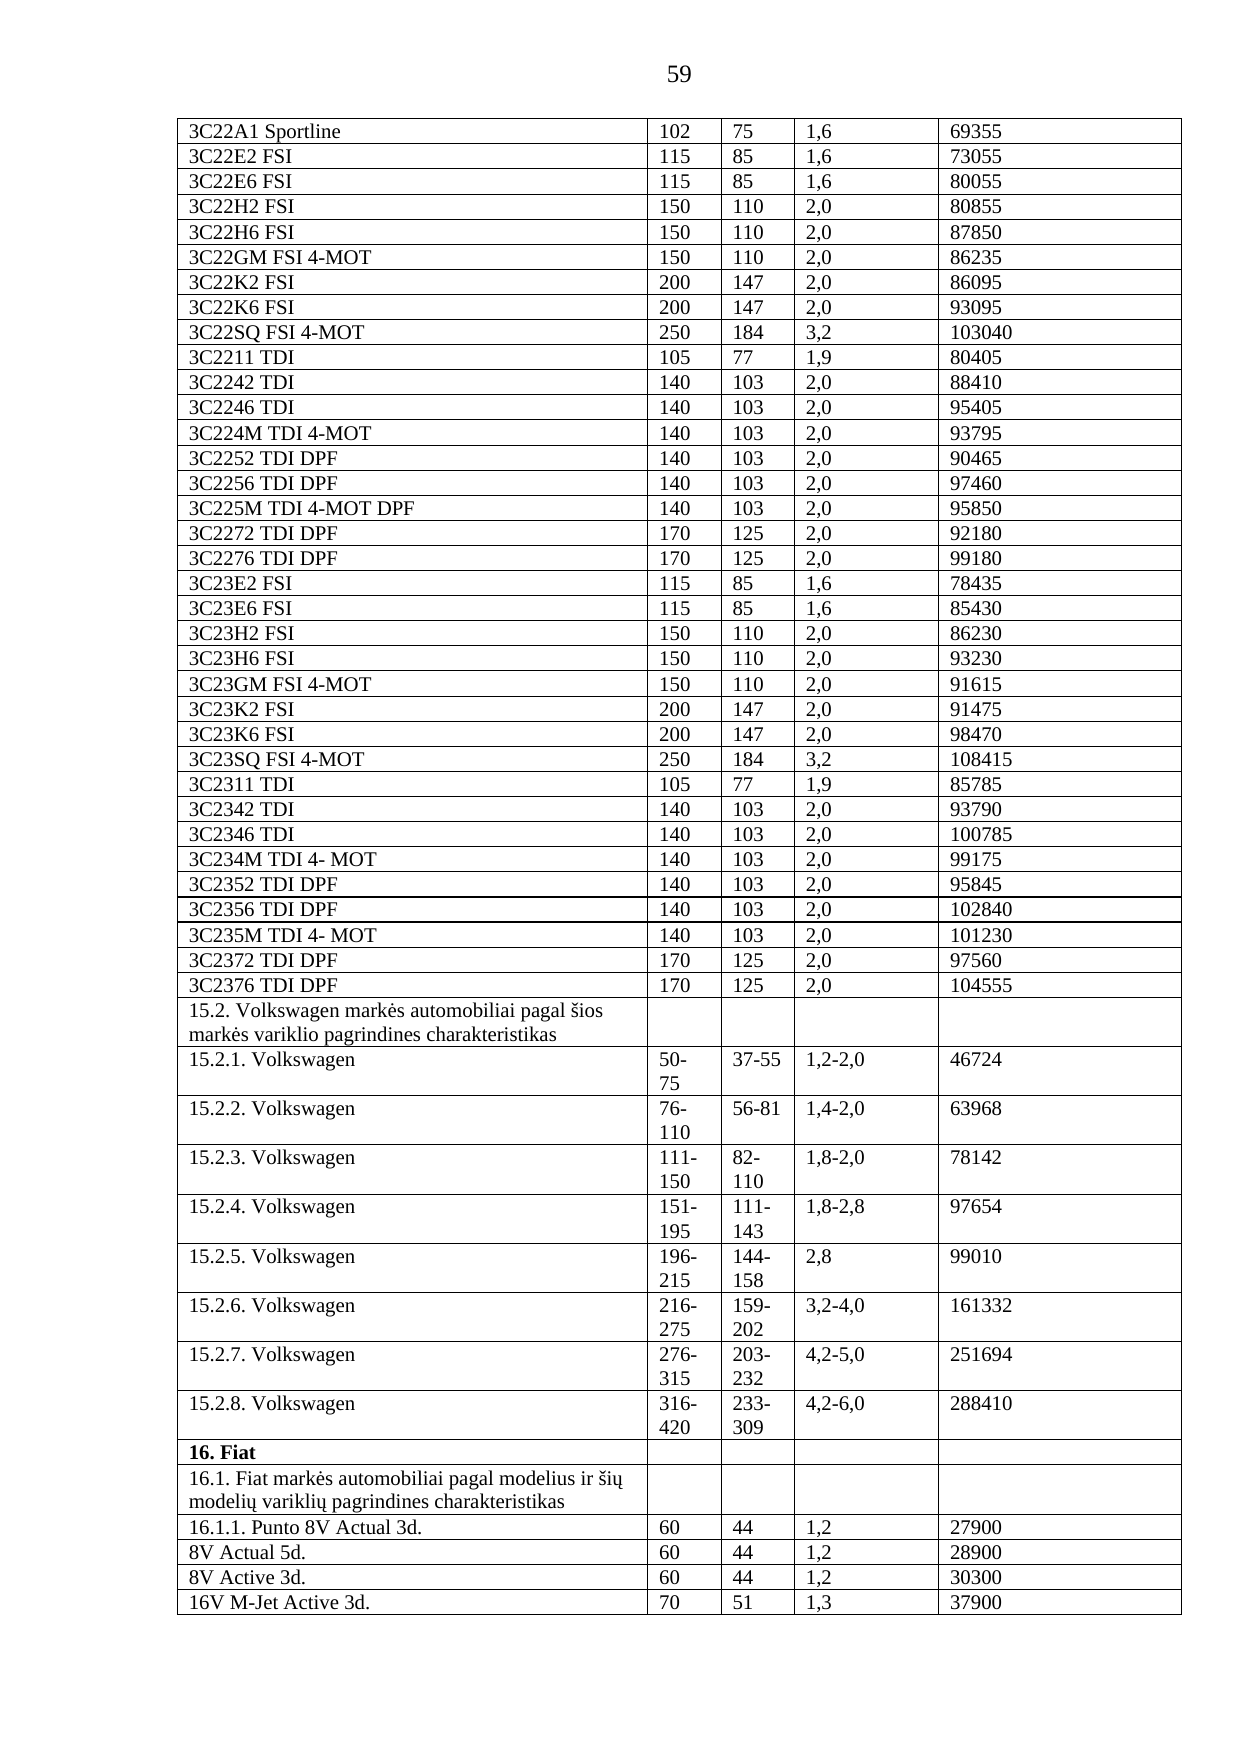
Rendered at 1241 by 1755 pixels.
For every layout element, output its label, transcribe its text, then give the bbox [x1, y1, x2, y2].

table_cell 1,2 [795, 1515, 938, 1539]
table_cell 184 [722, 320, 794, 344]
table_cell 170 [648, 973, 721, 997]
table_cell 78435 [939, 571, 1181, 595]
table_cell 1,2 [795, 1565, 938, 1589]
table_cell 8V Actual 5d. [178, 1540, 647, 1564]
table_cell 115 [648, 571, 721, 595]
table_cell 103 [722, 420, 794, 444]
table_cell 2,0 [795, 295, 938, 319]
table_cell 140 [648, 471, 721, 495]
table_cell 104555 [939, 973, 1181, 997]
table_cell 103 [722, 847, 794, 871]
table_cell 75 [722, 119, 794, 143]
table_cell 2,0 [795, 220, 938, 244]
table_cell 86095 [939, 270, 1181, 294]
table_cell 103 [722, 446, 794, 469]
table_cell 103040 [939, 320, 1181, 344]
table_cell 2,0 [795, 270, 938, 294]
table_cell 3,2-4,0 [795, 1293, 938, 1341]
table_cell 316-420 [648, 1391, 721, 1439]
table_cell 60 [648, 1540, 721, 1564]
table_cell 203-232 [722, 1342, 794, 1390]
table_cell 3C22SQ FSI 4-MOT [178, 320, 647, 344]
table_cell 2,0 [795, 395, 938, 419]
table_cell 3C23K6 FSI [178, 722, 647, 746]
table_cell 110 [722, 621, 794, 645]
table_cell 105 [648, 345, 721, 369]
table_cell 85 [722, 144, 794, 168]
table_cell 3C2352 TDI DPF [178, 872, 647, 896]
table_cell 3C23E2 FSI [178, 571, 647, 595]
table_cell 150 [648, 621, 721, 645]
table_cell 170 [648, 521, 721, 545]
table_cell 3C224M TDI 4-MOT [178, 420, 647, 444]
table_cell 78142 [939, 1145, 1181, 1193]
table_cell 1,8-2,0 [795, 1145, 938, 1193]
table_cell 73055 [939, 144, 1181, 168]
table_cell 101230 [939, 923, 1181, 947]
table_cell 2,0 [795, 546, 938, 570]
table_cell 1,6 [795, 119, 938, 143]
table_cell 3C2372 TDI DPF [178, 948, 647, 972]
table_cell 3,2 [795, 320, 938, 344]
table_cell 140 [648, 446, 721, 469]
table_cell 103 [722, 395, 794, 419]
table_cell 2,0 [795, 245, 938, 269]
table_cell 276-315 [648, 1342, 721, 1390]
table_cell 1,3 [795, 1590, 938, 1614]
table_cell 250 [648, 747, 721, 771]
table_cell 85 [722, 571, 794, 595]
table_cell 3C2211 TDI [178, 345, 647, 369]
table_cell 1,6 [795, 144, 938, 168]
table_cell 251694 [939, 1342, 1181, 1390]
table_cell 103 [722, 496, 794, 520]
table_cell 103 [722, 898, 794, 921]
table_cell 147 [722, 295, 794, 319]
table_cell 105 [648, 772, 721, 796]
table_cell 108415 [939, 747, 1181, 771]
table_cell 2,0 [795, 671, 938, 696]
table_cell 140 [648, 395, 721, 419]
table_cell 2,0 [795, 948, 938, 972]
table_cell [939, 1440, 1181, 1464]
table_cell 27900 [939, 1515, 1181, 1539]
table_cell 1,4-2,0 [795, 1096, 938, 1144]
table_cell 2,0 [795, 446, 938, 469]
table_cell 150 [648, 195, 721, 218]
table_cell 147 [722, 697, 794, 721]
table_cell 2,0 [795, 973, 938, 997]
table_cell 8V Active 3d. [178, 1565, 647, 1589]
table_cell 95405 [939, 395, 1181, 419]
table_cell 2,0 [795, 471, 938, 495]
table_cell 60 [648, 1515, 721, 1539]
table_cell [648, 998, 721, 1046]
table_cell 150 [648, 245, 721, 269]
table_cell 93230 [939, 646, 1181, 670]
table_cell 1,9 [795, 345, 938, 369]
table_cell 15.2.8. Volkswagen [178, 1391, 647, 1439]
table_cell 2,0 [795, 923, 938, 947]
table_cell 3C23H2 FSI [178, 621, 647, 645]
table_cell 85785 [939, 772, 1181, 796]
table_cell 3C2311 TDI [178, 772, 647, 796]
table_cell 115 [648, 169, 721, 193]
table_cell 3C23K2 FSI [178, 697, 647, 721]
table_cell 4,2-6,0 [795, 1391, 938, 1439]
table_cell 3C2342 TDI [178, 797, 647, 821]
table_cell [795, 1440, 938, 1464]
table_cell 15.2.7. Volkswagen [178, 1342, 647, 1390]
table_cell 15.2.3. Volkswagen [178, 1145, 647, 1193]
table_cell 2,0 [795, 195, 938, 218]
table_cell 103 [722, 872, 794, 896]
table_cell 3C23H6 FSI [178, 646, 647, 670]
table_cell 28900 [939, 1540, 1181, 1564]
table_cell 111-150 [648, 1145, 721, 1193]
table_cell 44 [722, 1540, 794, 1564]
table_cell 103 [722, 822, 794, 846]
table_cell 3C23SQ FSI 4-MOT [178, 747, 647, 771]
table_cell 97560 [939, 948, 1181, 972]
table_cell 103 [722, 471, 794, 495]
table_cell 3C23GM FSI 4-MOT [178, 671, 647, 696]
table_cell 125 [722, 546, 794, 570]
table_cell 161332 [939, 1293, 1181, 1341]
table_cell 3C22GM FSI 4-MOT [178, 245, 647, 269]
table_cell 103 [722, 923, 794, 947]
table_cell 2,0 [795, 496, 938, 520]
table_cell 16.1. Fiat markės automobiliai pagal modelius ir šių modelių variklių pagrindines charakteristikas [178, 1465, 647, 1513]
table_cell 2,0 [795, 872, 938, 896]
table_cell 63968 [939, 1096, 1181, 1144]
table_cell 86230 [939, 621, 1181, 645]
table_cell 3C2242 TDI [178, 370, 647, 394]
table_cell 1,6 [795, 596, 938, 620]
table_cell 140 [648, 420, 721, 444]
table_cell 15.2.4. Volkswagen [178, 1195, 647, 1243]
table_cell 111-143 [722, 1195, 794, 1243]
table_cell 86235 [939, 245, 1181, 269]
table_cell 2,0 [795, 722, 938, 746]
table_cell 3C225M TDI 4-MOT DPF [178, 496, 647, 520]
table_cell 147 [722, 270, 794, 294]
table_cell 3C2376 TDI DPF [178, 973, 647, 997]
table_cell 3C2256 TDI DPF [178, 471, 647, 495]
table_cell [722, 998, 794, 1046]
table_cell 159-202 [722, 1293, 794, 1341]
table_cell 3,2 [795, 747, 938, 771]
table_cell 46724 [939, 1047, 1181, 1095]
table_cell 140 [648, 822, 721, 846]
table_cell 97654 [939, 1195, 1181, 1243]
table_cell [795, 998, 938, 1046]
table_cell 200 [648, 270, 721, 294]
table_cell 2,0 [795, 370, 938, 394]
table_cell 102 [648, 119, 721, 143]
table_cell 140 [648, 370, 721, 394]
table_cell 37-55 [722, 1047, 794, 1095]
table_cell 250 [648, 320, 721, 344]
table_cell 3C22E2 FSI [178, 144, 647, 168]
table_cell 2,0 [795, 646, 938, 670]
table_cell 103 [722, 370, 794, 394]
table_cell 3C2356 TDI DPF [178, 898, 647, 921]
table_cell 1,8-2,8 [795, 1195, 938, 1243]
table_cell 16. Fiat [178, 1440, 647, 1464]
table_cell 15.2.6. Volkswagen [178, 1293, 647, 1341]
table_cell 93095 [939, 295, 1181, 319]
table_cell 3C2252 TDI DPF [178, 446, 647, 469]
table_cell [722, 1440, 794, 1464]
table_cell 150 [648, 220, 721, 244]
table_cell 3C2272 TDI DPF [178, 521, 647, 545]
table_cell 103 [722, 797, 794, 821]
table_cell 140 [648, 797, 721, 821]
table_cell 2,0 [795, 822, 938, 846]
table_cell 16V M-Jet Active 3d. [178, 1590, 647, 1614]
table_cell 87850 [939, 220, 1181, 244]
table_cell 3C22K6 FSI [178, 295, 647, 319]
table_cell [648, 1440, 721, 1464]
table_cell 200 [648, 295, 721, 319]
table_cell 93790 [939, 797, 1181, 821]
table_cell 60 [648, 1565, 721, 1589]
table_cell 3C234M TDI 4- MOT [178, 847, 647, 871]
table_cell 115 [648, 596, 721, 620]
table_cell 93795 [939, 420, 1181, 444]
table_cell 2,0 [795, 697, 938, 721]
table_cell 85430 [939, 596, 1181, 620]
table_cell 51 [722, 1590, 794, 1614]
table_cell 144-158 [722, 1244, 794, 1292]
table_cell 15.2.1. Volkswagen [178, 1047, 647, 1095]
table_cell 30300 [939, 1565, 1181, 1589]
table_cell 1,2-2,0 [795, 1047, 938, 1095]
table_cell 3C22H6 FSI [178, 220, 647, 244]
table_cell 125 [722, 948, 794, 972]
table_cell 99010 [939, 1244, 1181, 1292]
table_cell [795, 1465, 938, 1513]
table_cell 200 [648, 697, 721, 721]
table_cell 2,8 [795, 1244, 938, 1292]
table_cell 216-275 [648, 1293, 721, 1341]
table_cell 85 [722, 169, 794, 193]
table_cell 69355 [939, 119, 1181, 143]
table_cell 110 [722, 195, 794, 218]
table_cell 151-195 [648, 1195, 721, 1243]
table_cell 2,0 [795, 621, 938, 645]
table_cell 140 [648, 847, 721, 871]
table_cell 91615 [939, 671, 1181, 696]
table_cell 16.1.1. Punto 8V Actual 3d. [178, 1515, 647, 1539]
table_cell 95850 [939, 496, 1181, 520]
table_cell 2,0 [795, 847, 938, 871]
table_cell 3C2276 TDI DPF [178, 546, 647, 570]
table_cell 140 [648, 923, 721, 947]
table_cell 15.2. Volkswagen markės automobiliai pagal šios markės variklio pagrindines charakteristikas [178, 998, 647, 1046]
table_cell 200 [648, 722, 721, 746]
table_cell 37900 [939, 1590, 1181, 1614]
table_cell 3C23E6 FSI [178, 596, 647, 620]
table_cell 110 [722, 671, 794, 696]
table_cell 3C235M TDI 4- MOT [178, 923, 647, 947]
table_cell 92180 [939, 521, 1181, 545]
table_cell 140 [648, 496, 721, 520]
table_cell 15.2.5. Volkswagen [178, 1244, 647, 1292]
table_cell 56-81 [722, 1096, 794, 1144]
table_cell 196-215 [648, 1244, 721, 1292]
table_cell 170 [648, 948, 721, 972]
table_cell 1,2 [795, 1540, 938, 1564]
table_cell 77 [722, 772, 794, 796]
table_cell 140 [648, 898, 721, 921]
table_cell 80055 [939, 169, 1181, 193]
table_cell 184 [722, 747, 794, 771]
table_cell 98470 [939, 722, 1181, 746]
table_cell 2,0 [795, 797, 938, 821]
table_cell 125 [722, 521, 794, 545]
table_cell 91475 [939, 697, 1181, 721]
table_cell 100785 [939, 822, 1181, 846]
table_cell 110 [722, 646, 794, 670]
table_cell 150 [648, 671, 721, 696]
table_cell 82-110 [722, 1145, 794, 1193]
table_cell 140 [648, 872, 721, 896]
table_cell 2,0 [795, 898, 938, 921]
table_cell 99180 [939, 546, 1181, 570]
table_cell 76-110 [648, 1096, 721, 1144]
table_cell 99175 [939, 847, 1181, 871]
table_cell 2,0 [795, 521, 938, 545]
table_cell 110 [722, 245, 794, 269]
table_cell 170 [648, 546, 721, 570]
table_cell 97460 [939, 471, 1181, 495]
table_cell 1,6 [795, 571, 938, 595]
table_cell 1,9 [795, 772, 938, 796]
table_cell 3C22A1 Sportline [178, 119, 647, 143]
table_cell 233-309 [722, 1391, 794, 1439]
table_cell 15.2.2. Volkswagen [178, 1096, 647, 1144]
table_cell 288410 [939, 1391, 1181, 1439]
table_cell 3C2246 TDI [178, 395, 647, 419]
table_cell 88410 [939, 370, 1181, 394]
table_cell 3C22K2 FSI [178, 270, 647, 294]
table_cell 115 [648, 144, 721, 168]
table_cell 77 [722, 345, 794, 369]
table_cell 4,2-5,0 [795, 1342, 938, 1390]
table_cell 3C22E6 FSI [178, 169, 647, 193]
table_cell 44 [722, 1515, 794, 1539]
table_cell 110 [722, 220, 794, 244]
table_cell 1,6 [795, 169, 938, 193]
table_cell 95845 [939, 872, 1181, 896]
table_cell 125 [722, 973, 794, 997]
table_cell 3C2346 TDI [178, 822, 647, 846]
table_cell [648, 1465, 721, 1513]
table_cell 44 [722, 1565, 794, 1589]
table_cell 80405 [939, 345, 1181, 369]
table_cell 80855 [939, 195, 1181, 218]
table_cell 50- 75 [648, 1047, 721, 1095]
table_cell [939, 1465, 1181, 1513]
table_cell 102840 [939, 898, 1181, 921]
table_cell [939, 998, 1181, 1046]
table_cell [722, 1465, 794, 1513]
table_cell 90465 [939, 446, 1181, 469]
table_cell 3C22H2 FSI [178, 195, 647, 218]
table_cell 70 [648, 1590, 721, 1614]
table_cell 2,0 [795, 420, 938, 444]
table_cell 85 [722, 596, 794, 620]
table_cell 150 [648, 646, 721, 670]
table_cell 147 [722, 722, 794, 746]
